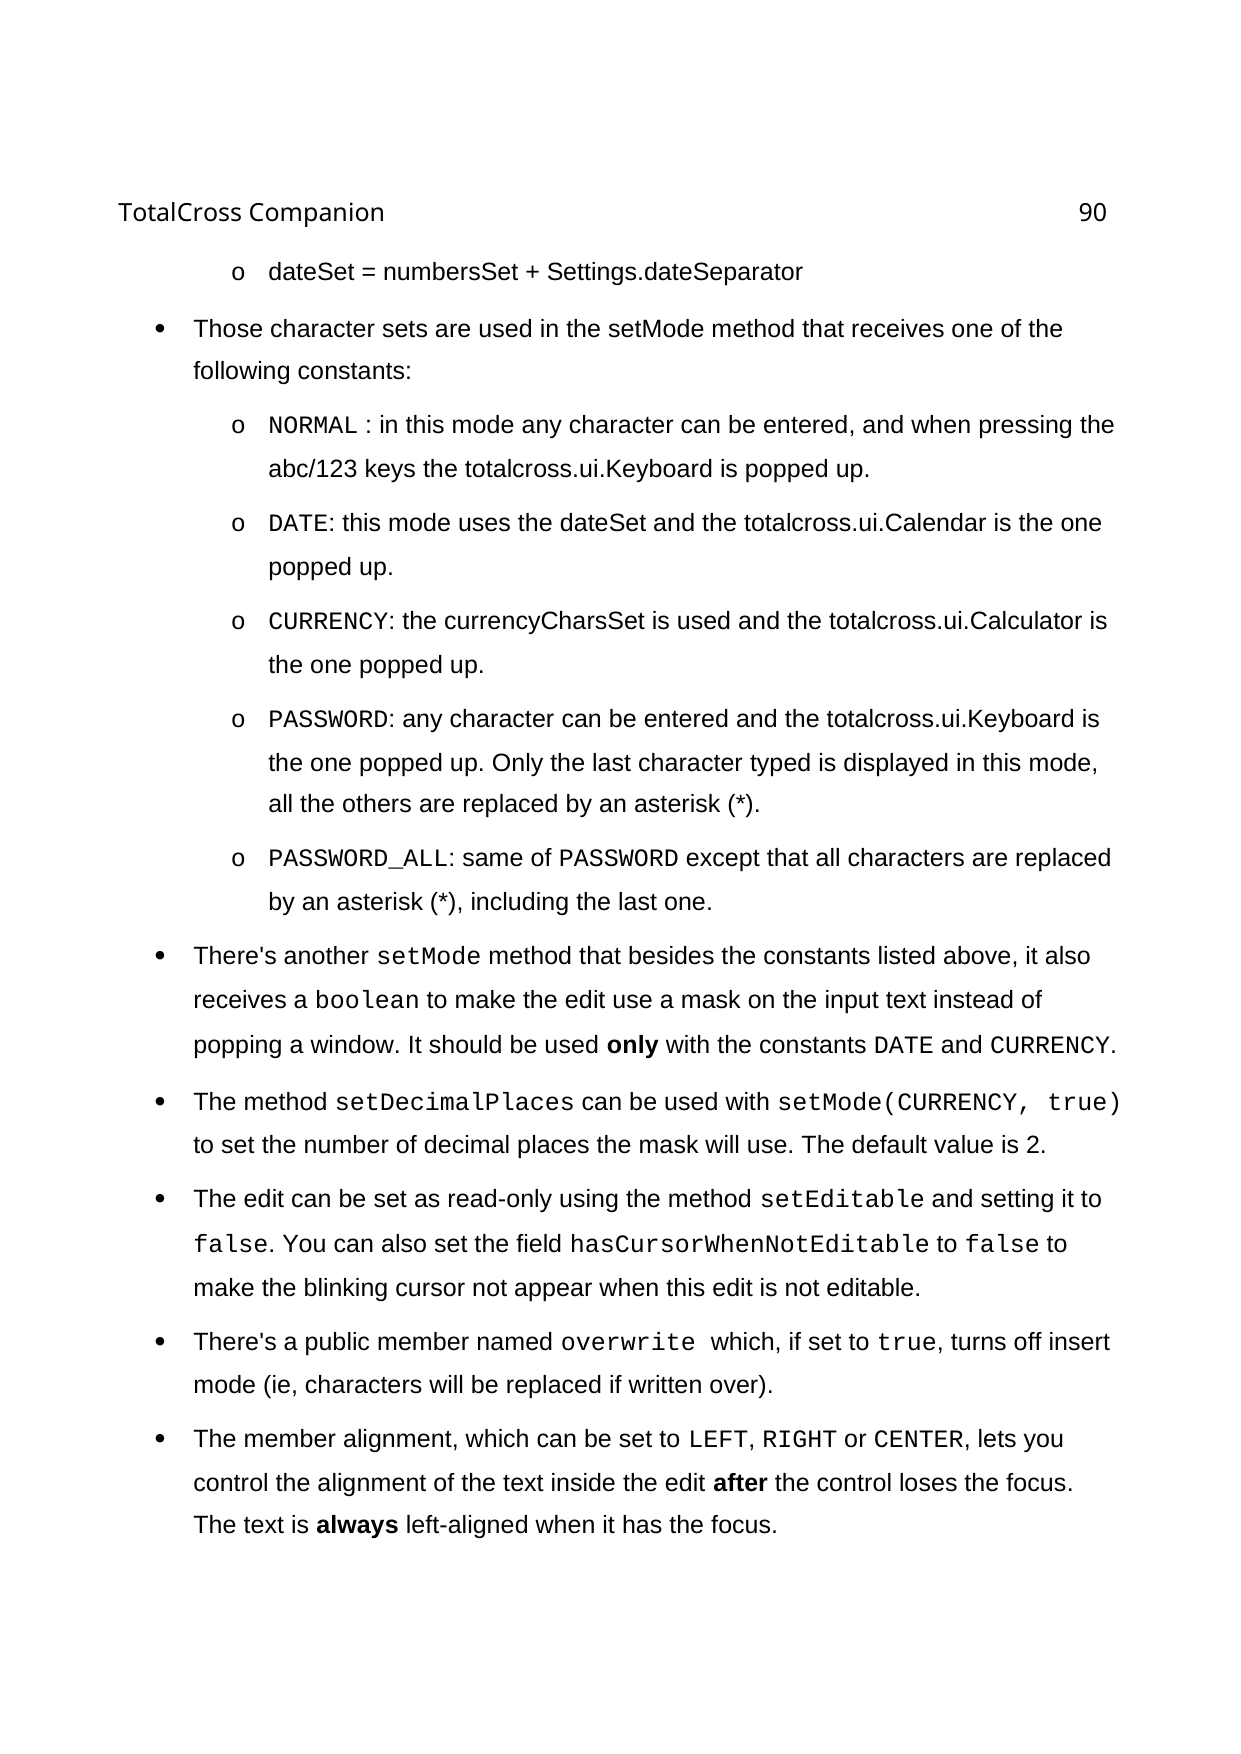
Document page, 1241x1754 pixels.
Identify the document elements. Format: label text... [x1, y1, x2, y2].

list The edit can be set as read-only using the method setEditable and setting it to false. You can also set the field hasCursorWhenNotEditable to false to make the blinking cursor not appear when this edit is not editable. [156, 1185, 1122, 1302]
list dateSet = numbersSet + Settings.dateSeparator [231, 258, 1122, 288]
list Those character sets are used in the setMode method that receives one of the following constants: [156, 315, 1122, 385]
list CURRENCY: the currencyCharsSet is used and the totalcross.ui.Calculator is the one popped up. [231, 607, 1122, 679]
list PASSWORD_ALL: same of PASSWORD except that all characters are replaced by an asterisk (*), including the last one. [231, 844, 1122, 916]
list NORMAL : in this mode any character can be entered, and when pressing the abc/123 keys the totalcross.ui.Keyboard is popped up. [231, 411, 1122, 483]
list The method setDecimalPlaces can be used with setMode(CURRENCY, true) to set the number of decimal places the mask will use. The default value is 2. [156, 1087, 1122, 1159]
list The member alignment, which can be set to LEFT, RIGHT or CENTER, lets you control the alignment of the text inside the edit after the control loses the focus. The text is always left-aligned when it has the focus. [156, 1425, 1122, 1539]
list There's a public member named overwrite which, if set to true, turns off insert mode (ie, characters will be replaced if written over). [156, 1327, 1122, 1399]
list There's another setMode method that besides the constants listed above, it also receives a boolean to make the edit use a mask on the input text instead of popping a window. It should be used only with the constants DATE and CURRENCY. [156, 942, 1122, 1061]
list PASSWORD: any character can be entered and the totalcross.ui.Keyboard is the one popped up. Only the last character typed is displayed in this mode, all the others are replaced by an asterisk (*). [231, 704, 1122, 818]
list DATE: this mode uses the dateSet and the totalcross.ui.Calendar is the one popped up. [231, 509, 1122, 581]
